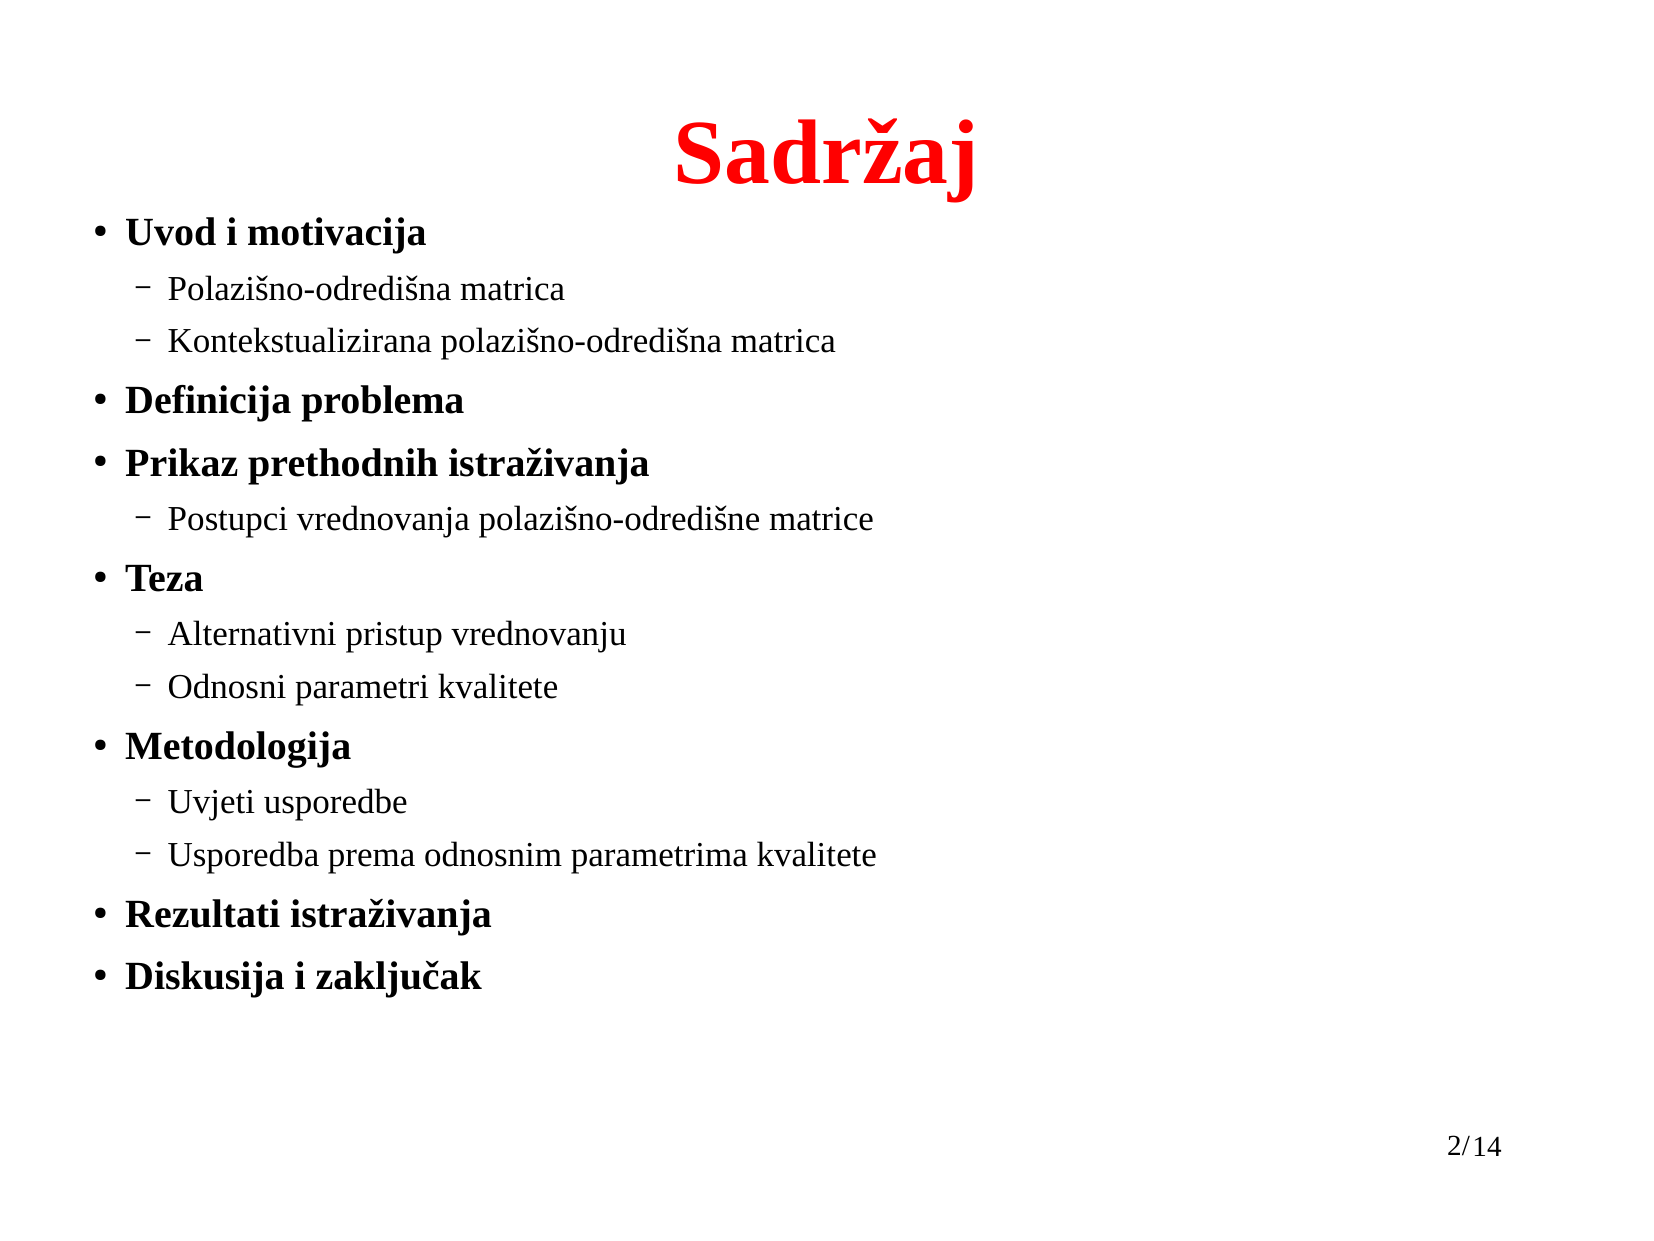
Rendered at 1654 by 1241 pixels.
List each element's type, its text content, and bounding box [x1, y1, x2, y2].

title Sadržaj [82, 49, 1571, 210]
list Uvod i motivacija Polazišno-odredišna matrica Kontekstualizirana polazišno-odredišna matrica Definicija problema Prikaz prethodnih istraživanja Postupci vrednovanja polazišno-odredišne matrice Teza Alternativni pristup vrednovanju Odnosni parametri kvalitete Metodologija Uvjeti usporedbe Usporedba prema odnosnim parametrima kvalitete Rezultati istraživanja Diskusija i zaključak [82, 210, 1571, 1010]
